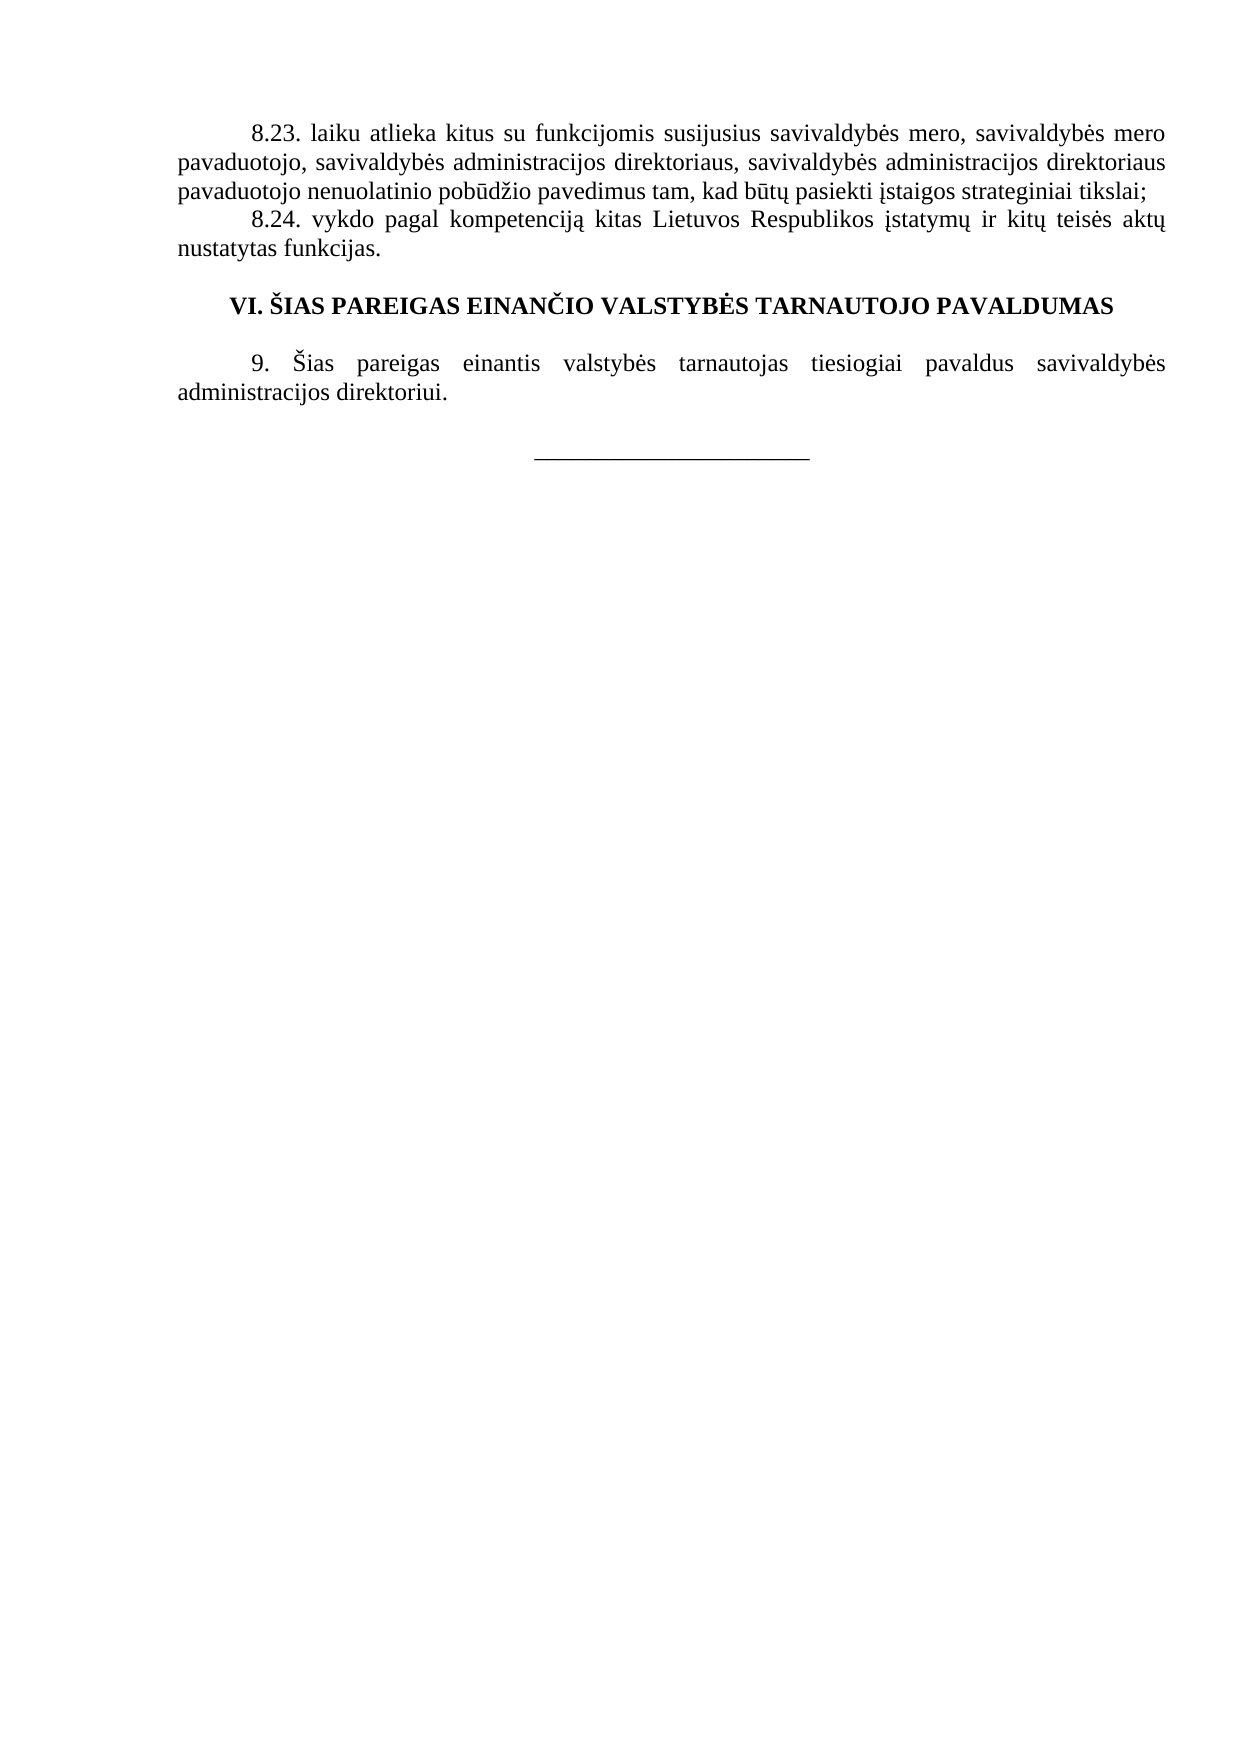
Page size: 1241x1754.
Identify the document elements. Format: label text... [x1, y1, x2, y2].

text VI. ŠIAS PAREIGAS EINANČIO VALSTYBĖS TARNAUTOJO PAVALDUMAS [177, 291, 1167, 319]
text 9. Šias pareigas einantis valstybės tarnautojas tiesiogiai pavaldus savivaldybės administracijos direktoriui. [177, 348, 1167, 406]
text 8.23. laiku atlieka kitus su funkcijomis susijusius savivaldybės mero, savivaldybės mero pavaduotojo, savivaldybės administracijos direktoriaus, savivaldybės administracijos direktoriaus pavaduotojo nenuolatinio pobūdžio pavedimus tam, kad būtų pasiekti įstaigos strateginiai tikslai; [177, 118, 1167, 204]
text 8.24. vykdo pagal kompetenciją kitas Lietuvos Respublikos įstatymų ir kitų teisės aktų nustatytas funkcijas. [177, 204, 1167, 262]
text ______________________ [177, 434, 1167, 463]
